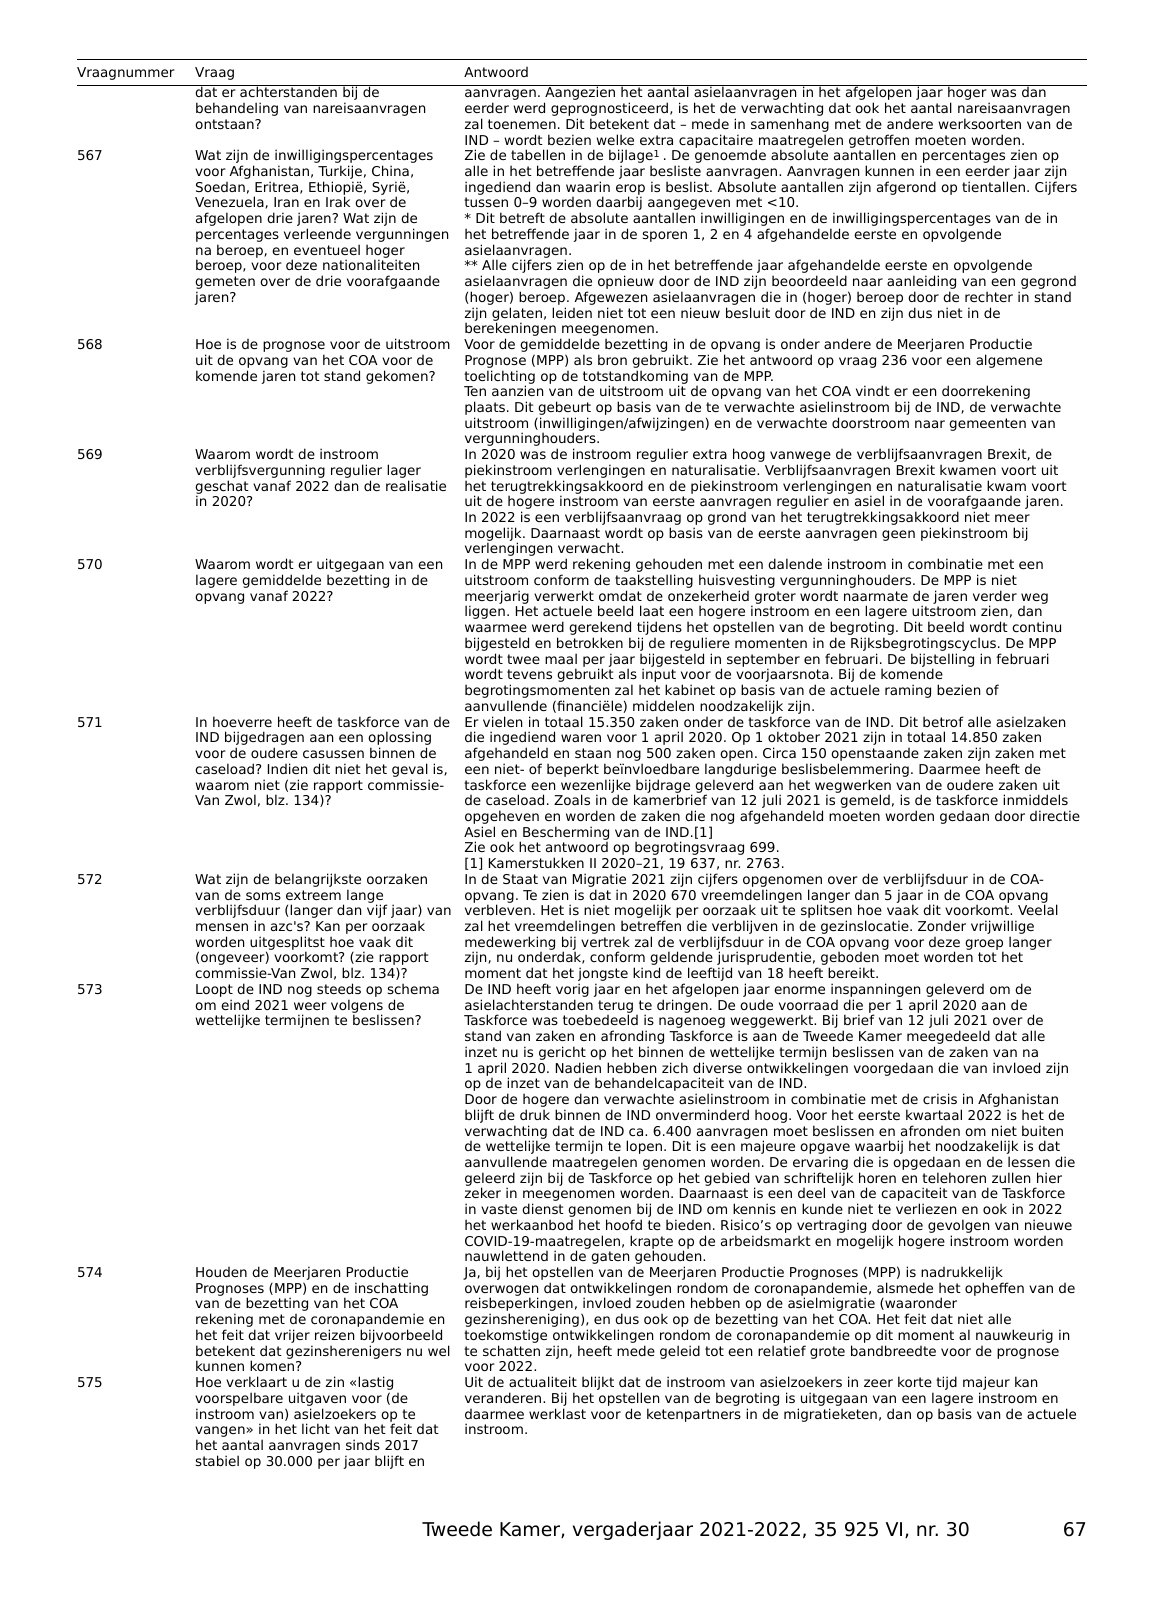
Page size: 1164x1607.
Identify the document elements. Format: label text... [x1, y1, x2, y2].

table_cell aanvragen. Aangezien het aantal asielaanvragen in het afgelopen jaar hoger was dan eerder werd geprognosticeerd, is het de verwachting dat ook het aantal nareisaanvragen zal toenemen. Dit betekent dat – mede in samenhang met de andere werksoorten van de IND – wordt bezien welke extra capacitaire maatregelen getroffen moeten worden. [458, 86, 1087, 148]
table_cell dat er achterstanden bij de behandeling van nareisaanvragen ontstaan? [189, 86, 458, 148]
table_cell 572 [77, 872, 189, 982]
table_cell In de Staat van Migratie 2021 zijn cijfers opgenomen over de verblijfsduur in de COA-opvang. Te zien is dat in 2020 670 vreemdelingen langer dan 5 jaar in de COA opvang verbleven. Het is niet mogelijk per oorzaak uit te splitsen hoe vaak dit voorkomt. Veelal zal het vreemdelingen betreffen die verblijven in de gezinslocatie. Zonder vrijwillige medewerking bij vertrek zal de verblijfsduur in de COA opvang voor deze groep langer zijn, nu onderdak, conform geldende jurisprudentie, geboden moet worden tot het moment dat het jongste kind de leeftijd van 18 heeft bereikt. [458, 872, 1087, 982]
table_cell De IND heeft vorig jaar en het afgelopen jaar enorme inspanningen geleverd om de asielachterstanden terug te dringen. De oude voorraad die per 1 april 2020 aan de Taskforce was toebedeeld is nagenoeg weggewerkt. Bij brief van 12 juli 2021 over de stand van zaken en afronding Taskforce is aan de Tweede Kamer meegedeeld dat alle inzet nu is gericht op het binnen de wettelijke termijn beslissen van de zaken van na 1 april 2020. Nadien hebben zich diverse ontwikkelingen voorgedaan die van invloed zijn op de inzet van de behandelcapaciteit van de IND. Door de hogere dan verwachte asielinstroom in combinatie met de crisis in Afghanistan blijft de druk binnen de IND onverminderd hoog. Voor het eerste kwartaal 2022 is het de verwachting dat de IND ca. 6.400 aanvragen moet beslissen en afronden om niet buiten de wettelijke termijn te lopen. Dit is een majeure opgave waarbij het noodzakelijk is dat aanvullende maatregelen genomen worden. De ervaring die is opgedaan en de lessen die geleerd zijn bij de Taskforce op het gebied van schriftelijk horen en telehoren zullen hier zeker in meegenomen worden. Daarnaast is een deel van de capaciteit van de Taskforce in vaste dienst genomen bij de IND om kennis en kunde niet te verliezen en ook in 2022 het werkaanbod het hoofd te bieden. Risico’s op vertraging door de gevolgen van nieuwe COVID-19-maatregelen, krapte op de arbeidsmarkt en mogelijk hogere instroom worden nauwlettend in de gaten gehouden. [458, 982, 1087, 1265]
table_cell Waarom wordt de instroom verblijfsvergunning regulier lager geschat vanaf 2022 dan de realisatie in 2020? [189, 447, 458, 557]
table_header Vraagnummer [77, 60, 189, 85]
table_cell Zie de tabellen in de bijlage1. De genoemde absolute aantallen en percentages zien op alle in het betreffende jaar besliste aanvragen. Aanvragen kunnen in een eerder jaar zijn ingediend dan waarin erop is beslist. Absolute aantallen zijn afgerond op tientallen. Cijfers tussen 0–9 worden daarbij aangegeven met <10. * Dit betreft de absolute aantallen inwilligingen en de inwilligingspercentages van de in het betreffende jaar in de sporen 1, 2 en 4 afgehandelde eerste en opvolgende asielaanvragen. ** Alle cijfers zien op de in het betreffende jaar afgehandelde eerste en opvolgende asielaanvragen die opnieuw door de IND zijn beoordeeld naar aanleiding van een gegrond (hoger) beroep. Afgewezen asielaanvragen die in (hoger) beroep door de rechter in stand zijn gelaten, leiden niet tot een nieuw besluit door de IND en zijn dus niet in de berekeningen meegenomen. [458, 148, 1087, 337]
table_cell Wat zijn de belangrijkste oorzaken van de soms extreem lange verblijfsduur (langer dan vijf jaar) van mensen in azc's? Kan per oorzaak worden uitgesplitst hoe vaak dit (ongeveer) voorkomt? (zie rapport commissie-Van Zwol, blz. 134)? [189, 872, 458, 982]
table_cell [77, 86, 189, 148]
table_cell Hoe is de prognose voor de uitstroom uit de opvang van het COA voor de komende jaren tot stand gekomen? [189, 337, 458, 447]
table_cell 567 [77, 148, 189, 337]
table_cell In de MPP werd rekening gehouden met een dalende instroom in combinatie met een uitstroom conform de taakstelling huisvesting vergunninghouders. De MPP is niet meerjarig verwerkt omdat de onzekerheid groter wordt naarmate de jaren verder weg liggen. Het actuele beeld laat een hogere instroom en een lagere uitstroom zien, dan waarmee werd gerekend tijdens het opstellen van de begroting. Dit beeld wordt continu bijgesteld en betrokken bij de reguliere momenten in de Rijksbegrotingscyclus. De MPP wordt twee maal per jaar bijgesteld in september en februari. De bijstelling in februari wordt tevens gebruikt als input voor de voorjaarsnota. Bij de komende begrotingsmomenten zal het kabinet op basis van de actuele raming bezien of aanvullende (financiële) middelen noodzakelijk zijn. [458, 557, 1087, 714]
table_cell In 2020 was de instroom regulier extra hoog vanwege de verblijfsaanvragen Brexit, de piekinstroom verlengingen en naturalisatie. Verblijfsaanvragen Brexit kwamen voort uit het terugtrekkingsakkoord en de piekinstroom verlengingen en naturalisatie kwam voort uit de hogere instroom van eerste aanvragen regulier en asiel in de voorafgaande jaren. In 2022 is een verblijfsaanvraag op grond van het terugtrekkingsakkoord niet meer mogelijk. Daarnaast wordt op basis van de eerste aanvragen geen piekinstroom bij verlengingen verwacht. [458, 447, 1087, 557]
table_header Vraag [189, 60, 458, 85]
table_cell Uit de actualiteit blijkt dat de instroom van asielzoekers in zeer korte tijd majeur kan veranderen. Bij het opstellen van de begroting is uitgegaan van een lagere instroom en daarmee werklast voor de ketenpartners in de migratieketen, dan op basis van de actuele instroom. [458, 1375, 1087, 1469]
table_cell 573 [77, 982, 189, 1265]
table_cell Ja, bij het opstellen van de Meerjaren Productie Prognoses (MPP) is nadrukkelijk overwogen dat ontwikkelingen rondom de coronapandemie, alsmede het opheffen van de reisbeperkingen, invloed zouden hebben op de asielmigratie (waaronder gezinshereniging), en dus ook op de bezetting van het COA. Het feit dat niet alle toekomstige ontwikkelingen rondom de coronapandemie op dit moment al nauwkeurig in te schatten zijn, heeft mede geleid tot een relatief grote bandbreedte voor de prognose voor 2022. [458, 1265, 1087, 1375]
table_cell 568 [77, 337, 189, 447]
table_cell Waarom wordt er uitgegaan van een lagere gemiddelde bezetting in de opvang vanaf 2022? [189, 557, 458, 714]
table_cell Houden de Meerjaren Productie Prognoses (MPP) en de inschatting van de bezetting van het COA rekening met de coronapandemie en het feit dat vrijer reizen bijvoorbeeld betekent dat gezinsherenigers nu wel kunnen komen? [189, 1265, 458, 1375]
table_cell 570 [77, 557, 189, 714]
table_cell Voor de gemiddelde bezetting in de opvang is onder andere de Meerjaren Productie Prognose (MPP) als bron gebruikt. Zie het antwoord op vraag 236 voor een algemene toelichting op de totstandkoming van de MPP. Ten aanzien van de uitstroom uit de opvang van het COA vindt er een doorrekening plaats. Dit gebeurt op basis van de te verwachte asielinstroom bij de IND, de verwachte uitstroom (inwilligingen/afwijzingen) en de verwachte doorstroom naar gemeenten van vergunninghouders. [458, 337, 1087, 447]
table_header Antwoord [458, 60, 1087, 85]
table_cell 571 [77, 714, 189, 872]
table_cell 569 [77, 447, 189, 557]
table_cell 574 [77, 1265, 189, 1375]
table_cell Er vielen in totaal 15.350 zaken onder de taskforce van de IND. Dit betrof alle asielzaken die ingediend waren voor 1 april 2020. Op 1 oktober 2021 zijn in totaal 14.850 zaken afgehandeld en staan nog 500 zaken open. Circa 150 openstaande zaken zijn zaken met een niet- of beperkt beïnvloedbare langdurige beslisbelemmering. Daarmee heeft de taskforce een wezenlijke bijdrage geleverd aan het wegwerken van de oudere zaken uit de caseload. Zoals in de kamerbrief van 12 juli 2021 is gemeld, is de taskforce inmiddels opgeheven en worden de zaken die nog afgehandeld moeten worden gedaan door directie Asiel en Bescherming van de IND.[1] Zie ook het antwoord op begrotingsvraag 699. [1] Kamerstukken II 2020–21, 19 637, nr. 2763. [458, 714, 1087, 872]
table_cell Hoe verklaart u de zin «lastig voorspelbare uitgaven voor (de instroom van) asielzoekers op te vangen» in het licht van het feit dat het aantal aanvragen sinds 2017 stabiel op 30.000 per jaar blijft en [189, 1375, 458, 1469]
table_cell Wat zijn de inwilligingspercentages voor Afghanistan, Turkije, China, Soedan, Eritrea, Ethiopië, Syrië, Venezuela, Iran en Irak over de afgelopen drie jaren? Wat zijn de percentages verleende vergunningen na beroep, en eventueel hoger beroep, voor deze nationaliteiten gemeten over de drie voorafgaande jaren? [189, 148, 458, 337]
table_cell Loopt de IND nog steeds op schema om eind 2021 weer volgens de wettelijke termijnen te beslissen? [189, 982, 458, 1265]
table_cell 575 [77, 1375, 189, 1469]
table_cell In hoeverre heeft de taskforce van de IND bijgedragen aan een oplossing voor de oudere casussen binnen de caseload? Indien dit niet het geval is, waarom niet (zie rapport commissie-Van Zwol, blz. 134)? [189, 714, 458, 872]
